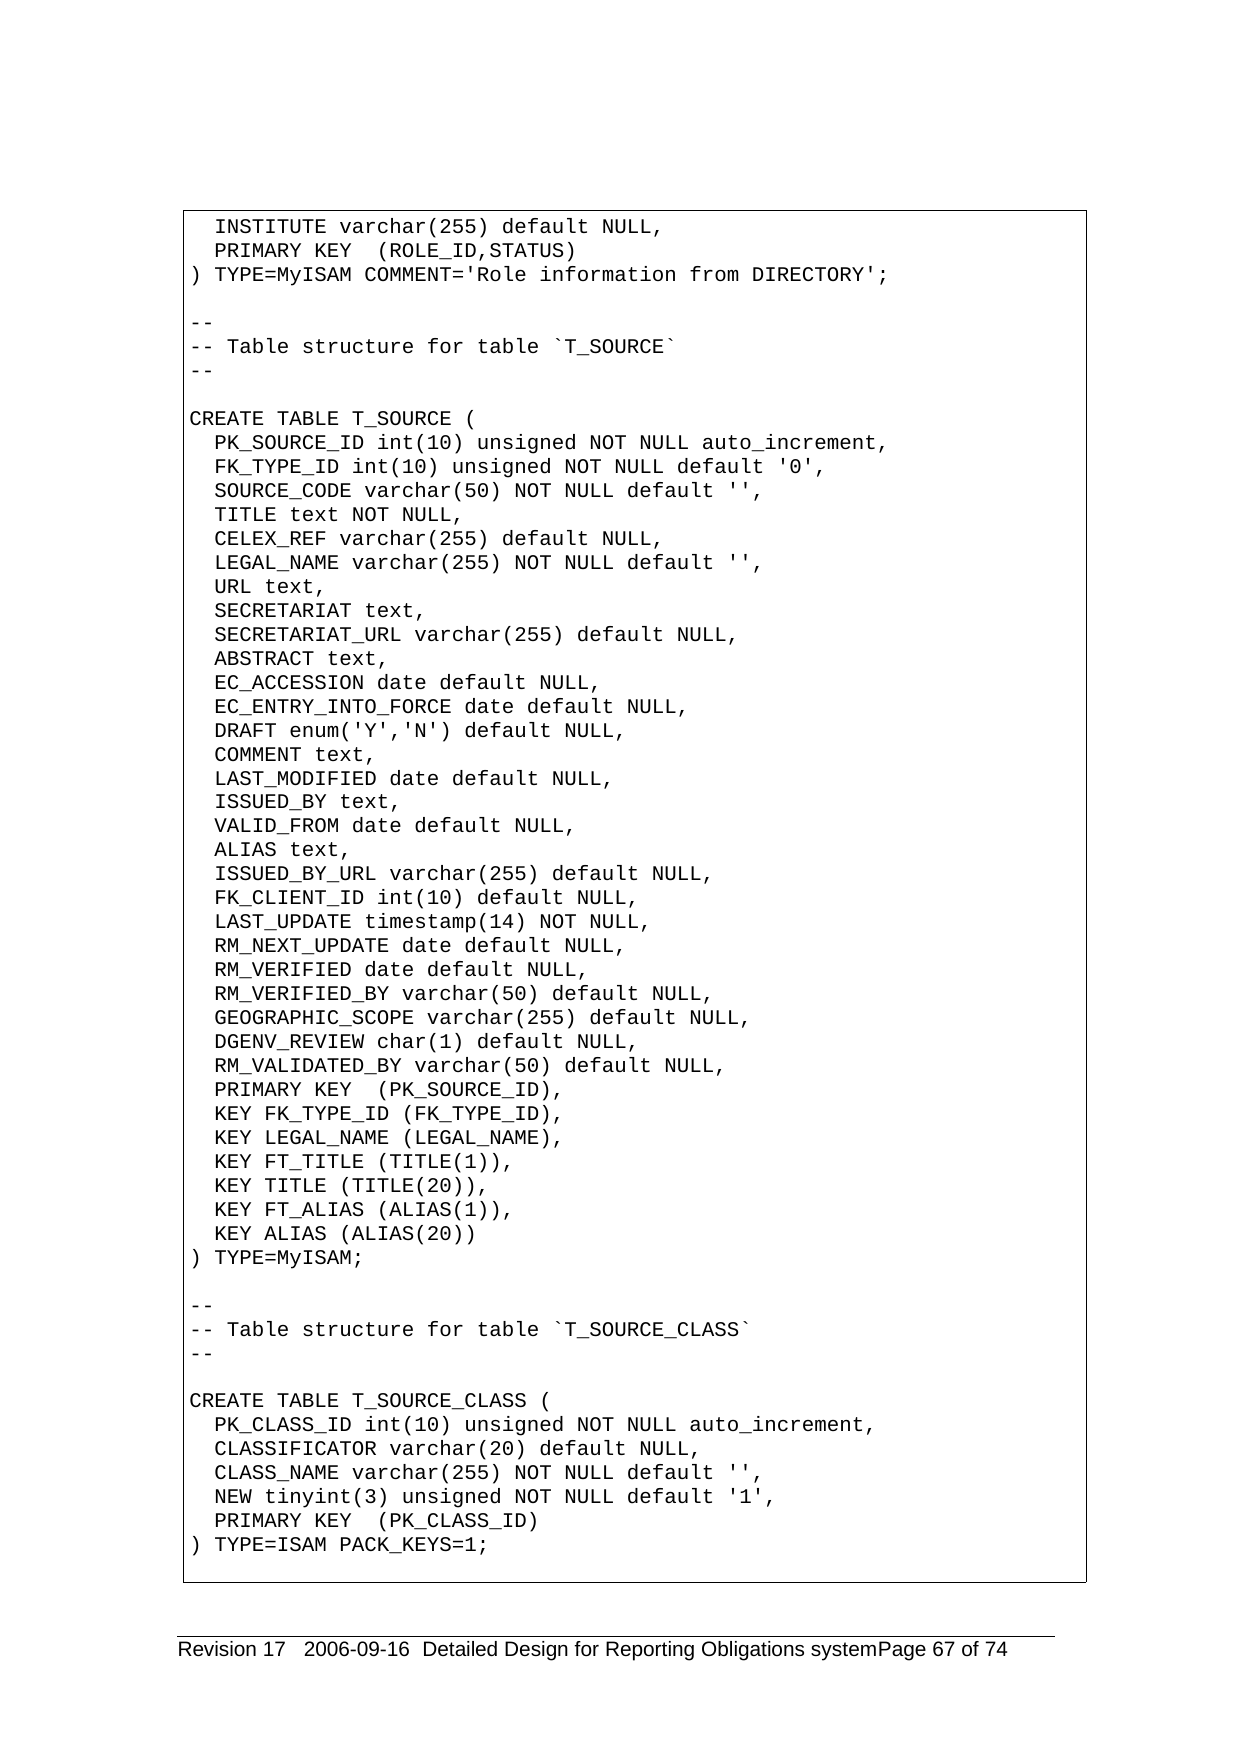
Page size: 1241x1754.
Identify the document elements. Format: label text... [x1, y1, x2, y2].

text RM_VERIFIED date default NULL, [184, 953, 1086, 977]
text TITLE text NOT NULL, [184, 498, 1086, 522]
text PK_CLASS_ID int(10) unsigned NOT NULL auto_increment, [184, 1408, 1086, 1432]
text RM_VERIFIED_BY varchar(50) default NULL, [184, 977, 1086, 1001]
text -- [184, 306, 1086, 330]
text CLASS_NAME varchar(255) NOT NULL default '', [184, 1456, 1086, 1480]
text ) TYPE=MyISAM COMMENT='Role information from DIRECTORY'; [184, 258, 1086, 288]
text PK_SOURCE_ID int(10) unsigned NOT NULL auto_increment, [184, 426, 1086, 450]
text RM_VALIDATED_BY varchar(50) default NULL, [184, 1049, 1086, 1073]
text -- Table structure for table `T_SOURCE` [184, 330, 1086, 354]
text FK_TYPE_ID int(10) unsigned NOT NULL default '0', [184, 450, 1086, 474]
text EC_ENTRY_INTO_FORCE date default NULL, [184, 689, 1086, 713]
text KEY FK_TYPE_ID (FK_TYPE_ID), [184, 1097, 1086, 1121]
text -- Table structure for table `T_SOURCE_CLASS` [184, 1312, 1086, 1336]
text CELEX_REF varchar(255) default NULL, [184, 522, 1086, 546]
text KEY LEGAL_NAME (LEGAL_NAME), [184, 1121, 1086, 1145]
text -- [184, 1336, 1086, 1366]
text LAST_UPDATE timestamp(14) NOT NULL, [184, 905, 1086, 929]
text CREATE TABLE T_SOURCE ( [184, 402, 1086, 426]
text -- [184, 354, 1086, 384]
text DGENV_REVIEW char(1) default NULL, [184, 1025, 1086, 1049]
text KEY FT_TITLE (TITLE(1)), [184, 1145, 1086, 1169]
text INSTITUTE varchar(255) default NULL, [184, 211, 1086, 234]
text COMMENT text, [184, 737, 1086, 761]
text SOURCE_CODE varchar(50) NOT NULL default '', [184, 474, 1086, 498]
text DRAFT enum('Y','N') default NULL, [184, 713, 1086, 737]
text ISSUED_BY_URL varchar(255) default NULL, [184, 857, 1086, 881]
text ABSTRACT text, [184, 642, 1086, 666]
text PRIMARY KEY (PK_SOURCE_ID), [184, 1073, 1086, 1097]
text VALID_FROM date default NULL, [184, 809, 1086, 833]
text KEY TITLE (TITLE(20)), [184, 1169, 1086, 1193]
text ) TYPE=ISAM PACK_KEYS=1; [184, 1528, 1086, 1558]
text FK_CLIENT_ID int(10) default NULL, [184, 881, 1086, 905]
text URL text, [184, 570, 1086, 594]
text ALIAS text, [184, 833, 1086, 857]
text PRIMARY KEY (PK_CLASS_ID) [184, 1504, 1086, 1528]
text SECRETARIAT_URL varchar(255) default NULL, [184, 618, 1086, 642]
text SECRETARIAT text, [184, 594, 1086, 618]
text RM_NEXT_UPDATE date default NULL, [184, 929, 1086, 953]
text KEY ALIAS (ALIAS(20)) [184, 1217, 1086, 1241]
text CREATE TABLE T_SOURCE_CLASS ( [184, 1384, 1086, 1408]
text LEGAL_NAME varchar(255) NOT NULL default '', [184, 546, 1086, 570]
text EC_ACCESSION date default NULL, [184, 666, 1086, 689]
text GEOGRAPHIC_SCOPE varchar(255) default NULL, [184, 1001, 1086, 1025]
text LAST_MODIFIED date default NULL, [184, 761, 1086, 785]
text PRIMARY KEY (ROLE_ID,STATUS) [184, 234, 1086, 258]
text KEY FT_ALIAS (ALIAS(1)), [184, 1193, 1086, 1217]
text ISSUED_BY text, [184, 785, 1086, 809]
text NEW tinyint(3) unsigned NOT NULL default '1', [184, 1480, 1086, 1504]
text ) TYPE=MyISAM; [184, 1241, 1086, 1271]
text -- [184, 1288, 1086, 1312]
text CLASSIFICATOR varchar(20) default NULL, [184, 1432, 1086, 1456]
